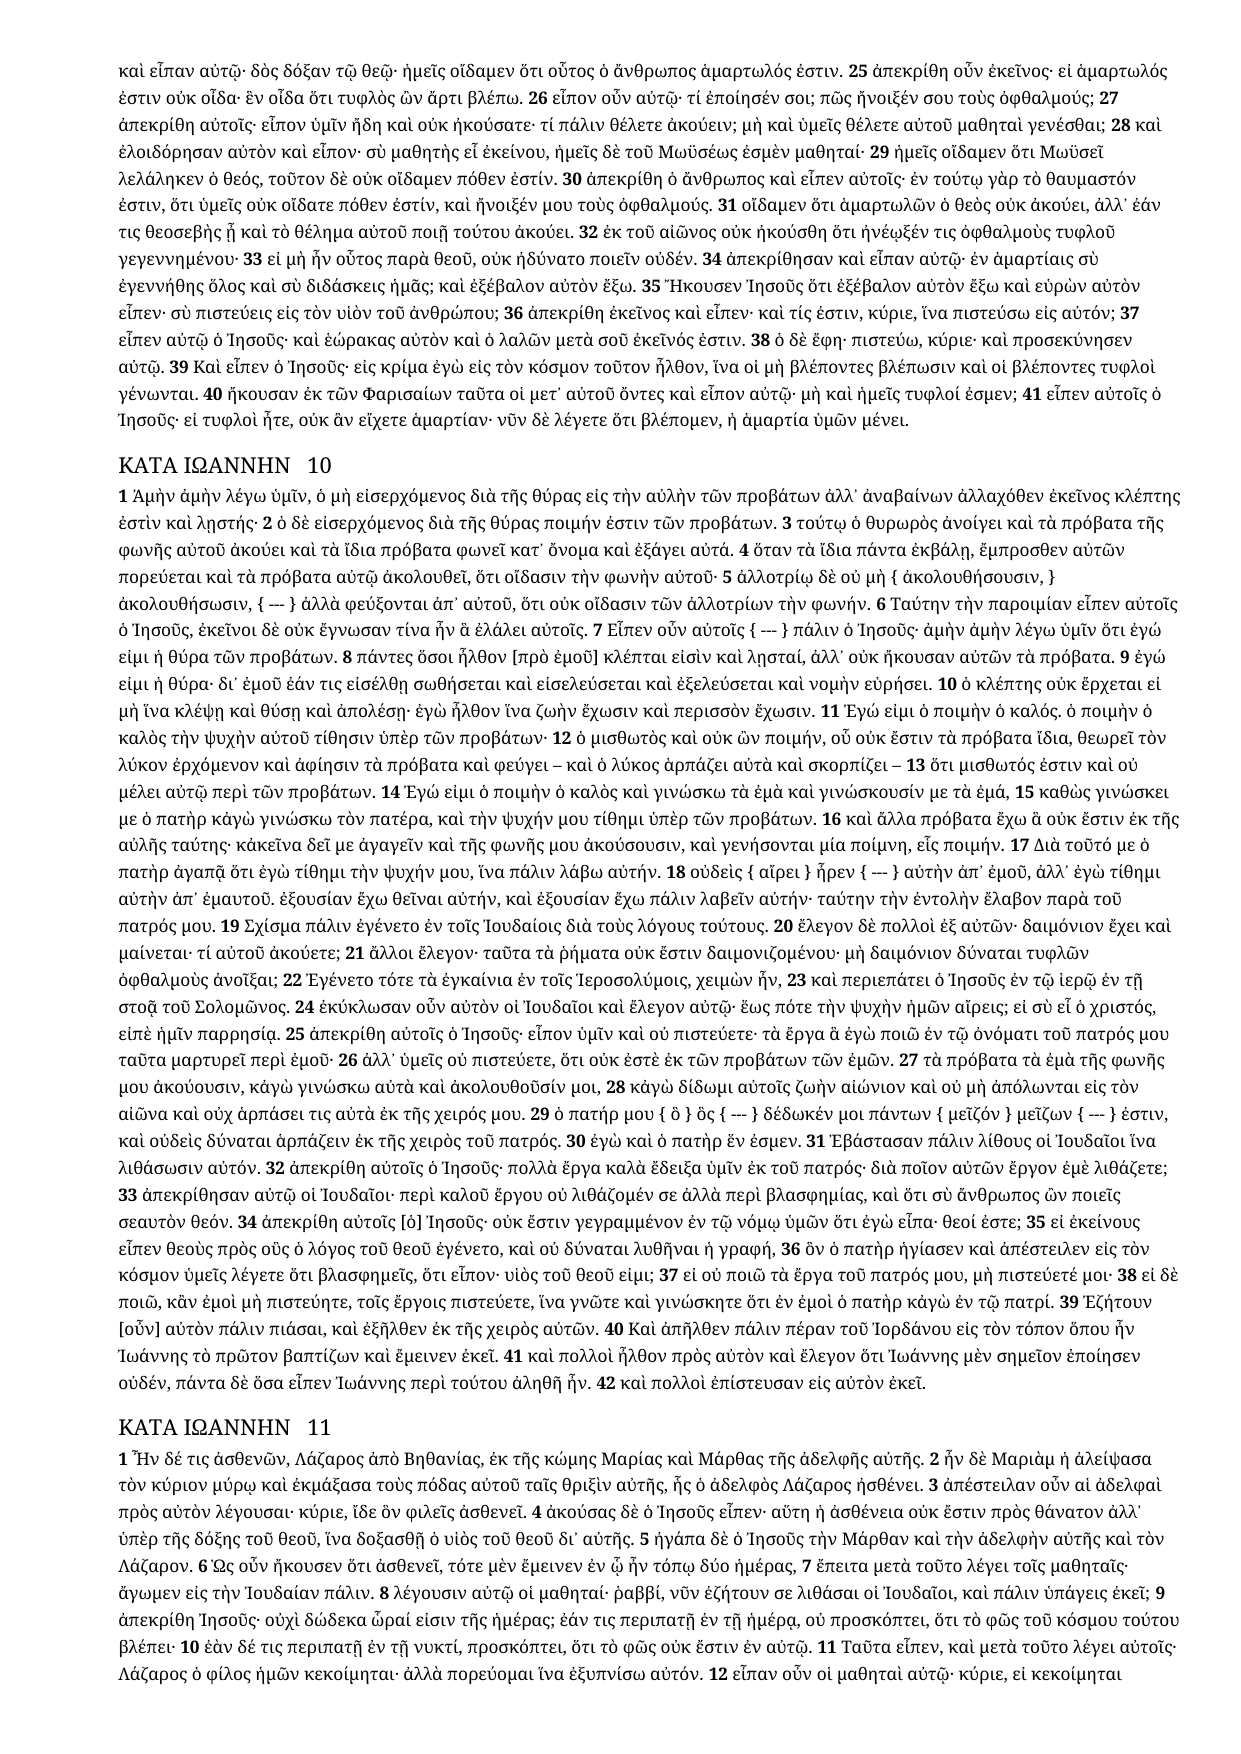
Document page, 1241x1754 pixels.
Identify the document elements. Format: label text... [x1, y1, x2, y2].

text ΚΑΤΑ ΙΩΑΝΝΗΝ 11 [118, 1412, 1181, 1442]
text 1 Ἦν δέ τις ἀσθενῶν, Λάζαρος ἀπὸ Βηθανίας, ἐκ τῆς κώμης Μαρίας καὶ Μάρθας τῆς ἀδελφῆς αὐτῆς. 2 ἦν δὲ Μαριὰμ ἡ ἀλείψασα τὸν κύριον μύρῳ καὶ ἐκμάξασα τοὺς πόδας αὐτοῦ ταῖς θριξὶν αὐτῆς, ἧς ὁ ἀδελφὸς Λάζαρος ἠσθένει. 3 ἀπέστειλαν οὖν αἱ ἀδελφαὶ πρὸς αὐτὸν λέγουσαι· κύριε, ἴδε ὃν φιλεῖς ἀσθενεῖ. 4 ἀκούσας δὲ ὁ Ἰησοῦς εἶπεν· αὕτη ἡ ἀσθένεια οὐκ ἔστιν πρὸς θάνατον ἀλλ᾽ ὑπὲρ τῆς δόξης τοῦ θεοῦ, ἵνα δοξασθῇ ὁ υἱὸς τοῦ θεοῦ δι᾽ αὐτῆς. 5 ἠγάπα δὲ ὁ Ἰησοῦς τὴν Μάρθαν καὶ τὴν ἀδελφὴν αὐτῆς καὶ τὸν Λάζαρον. 6 Ὡς οὖν ἤκουσεν ὅτι ἀσθενεῖ, τότε μὲν ἔμεινεν ἐν ᾧ ἦν τόπῳ δύο ἡμέρας, 7 ἔπειτα μετὰ τοῦτο λέγει τοῖς μαθηταῖς· ἄγωμεν εἰς τὴν Ἰουδαίαν πάλιν. 8 λέγουσιν αὐτῷ οἱ μαθηταί· ῥαββί, νῦν ἐζήτουν σε λιθάσαι οἱ Ἰουδαῖοι, καὶ πάλιν ὑπάγεις ἐκεῖ; 9 ἀπεκρίθη Ἰησοῦς· οὐχὶ δώδεκα ὧραί εἰσιν τῆς ἡμέρας; ἐάν τις περιπατῇ ἐν τῇ ἡμέρᾳ, οὐ προσκόπτει, ὅτι τὸ φῶς τοῦ κόσμου τούτου βλέπει· 10 ἐὰν δέ τις περιπατῇ ἐν τῇ νυκτί, προσκόπτει, ὅτι τὸ φῶς οὐκ ἔστιν ἐν αὐτῷ. 11 Ταῦτα εἶπεν, καὶ μετὰ τοῦτο λέγει αὐτοῖς· Λάζαρος ὁ φίλος ἡμῶν κεκοίμηται· ἀλλὰ πορεύομαι ἵνα ἐξυπνίσω αὐτόν. 12 εἶπαν οὖν οἱ μαθηταὶ αὐτῷ· κύριε, εἰ κεκοίμηται [118, 1447, 1181, 1685]
text 1 Ἀμὴν ἀμὴν λέγω ὑμῖν, ὁ μὴ εἰσερχόμενος διὰ τῆς θύρας εἰς τὴν αὐλὴν τῶν προβάτων ἀλλ᾽ ἀναβαίνων ἀλλαχόθεν ἐκεῖνος κλέπτης ἐστὶν καὶ λῃστής· 2 ὁ δὲ εἰσερχόμενος διὰ τῆς θύρας ποιμήν ἐστιν τῶν προβάτων. 3 τούτῳ ὁ θυρωρὸς ἀνοίγει καὶ τὰ πρόβατα τῆς φωνῆς αὐτοῦ ἀκούει καὶ τὰ ἴδια πρόβατα φωνεῖ κατ᾽ ὄνομα καὶ ἐξάγει αὐτά. 4 ὅταν τὰ ἴδια πάντα ἐκβάλῃ, ἔμπροσθεν αὐτῶν πορεύεται καὶ τὰ πρόβατα αὐτῷ ἀκολουθεῖ, ὅτι οἴδασιν τὴν φωνὴν αὐτοῦ· 5 ἀλλοτρίῳ δὲ οὐ μὴ { ἀκολουθήσουσιν, } ἀκολουθήσωσιν, { --- } ἀλλὰ φεύξονται ἀπ᾽ αὐτοῦ, ὅτι οὐκ οἴδασιν τῶν ἀλλοτρίων τὴν φωνήν. 6 Ταύτην τὴν παροιμίαν εἶπεν αὐτοῖς ὁ Ἰησοῦς, ἐκεῖνοι δὲ οὐκ ἔγνωσαν τίνα ἦν ἃ ἐλάλει αὐτοῖς. 7 Εἶπεν οὖν αὐτοῖς { --- } πάλιν ὁ Ἰησοῦς· ἀμὴν ἀμὴν λέγω ὑμῖν ὅτι ἐγώ εἰμι ἡ θύρα τῶν προβάτων. 8 πάντες ὅσοι ἦλθον [πρὸ ἐμοῦ] κλέπται εἰσὶν καὶ λῃσταί, ἀλλ᾽ οὐκ ἤκουσαν αὐτῶν τὰ πρόβατα. 9 ἐγώ εἰμι ἡ θύρα· δι᾽ ἐμοῦ ἐάν τις εἰσέλθῃ σωθήσεται καὶ εἰσελεύσεται καὶ ἐξελεύσεται καὶ νομὴν εὑρήσει. 10 ὁ κλέπτης οὐκ ἔρχεται εἰ μὴ ἵνα κλέψῃ καὶ θύσῃ καὶ ἀπολέσῃ· ἐγὼ ἦλθον ἵνα ζωὴν ἔχωσιν καὶ περισσὸν ἔχωσιν. 11 Ἐγώ εἰμι ὁ ποιμὴν ὁ καλός. ὁ ποιμὴν ὁ καλὸς τὴν ψυχὴν αὐτοῦ τίθησιν ὑπὲρ τῶν προβάτων· 12 ὁ μισθωτὸς καὶ οὐκ ὢν ποιμήν, οὗ οὐκ ἔστιν τὰ πρόβατα ἴδια, θεωρεῖ τὸν λύκον ἐρχόμενον καὶ ἀφίησιν τὰ πρόβατα καὶ φεύγει – καὶ ὁ λύκος ἁρπάζει αὐτὰ καὶ σκορπίζει – 13 ὅτι μισθωτός ἐστιν καὶ οὐ μέλει αὐτῷ περὶ τῶν προβάτων. 14 Ἐγώ εἰμι ὁ ποιμὴν ὁ καλὸς καὶ γινώσκω τὰ ἐμὰ καὶ γινώσκουσίν με τὰ ἐμά, 15 καθὼς γινώσκει με ὁ πατὴρ κἀγὼ γινώσκω τὸν πατέρα, καὶ τὴν ψυχήν μου τίθημι ὑπὲρ τῶν προβάτων. 16 καὶ ἄλλα πρόβατα ἔχω ἃ οὐκ ἔστιν ἐκ τῆς αὐλῆς ταύτης· κἀκεῖνα δεῖ με ἀγαγεῖν καὶ τῆς φωνῆς μου ἀκούσουσιν, καὶ γενήσονται μία ποίμνη, εἷς ποιμήν. 17 Διὰ τοῦτό με ὁ πατὴρ ἀγαπᾷ ὅτι ἐγὼ τίθημι τὴν ψυχήν μου, ἵνα πάλιν λάβω αὐτήν. 18 οὐδεὶς { αἴρει } ἦρεν { --- } αὐτὴν ἀπ᾽ ἐμοῦ, ἀλλ᾽ ἐγὼ τίθημι αὐτὴν ἀπ᾽ ἐμαυτοῦ. ἐξουσίαν ἔχω θεῖναι αὐτήν, καὶ ἐξουσίαν ἔχω πάλιν λαβεῖν αὐτήν· ταύτην τὴν ἐντολὴν ἔλαβον παρὰ τοῦ πατρός μου. 19 Σχίσμα πάλιν ἐγένετο ἐν τοῖς Ἰουδαίοις διὰ τοὺς λόγους τούτους. 20 ἔλεγον δὲ πολλοὶ ἐξ αὐτῶν· δαιμόνιον ἔχει καὶ μαίνεται· τί αὐτοῦ ἀκούετε; 21 ἄλλοι ἔλεγον· ταῦτα τὰ ῥήματα οὐκ ἔστιν δαιμονιζομένου· μὴ δαιμόνιον δύναται τυφλῶν ὀφθαλμοὺς ἀνοῖξαι; 22 Ἐγένετο τότε τὰ ἐγκαίνια ἐν τοῖς Ἱεροσολύμοις, χειμὼν ἦν, 23 καὶ περιεπάτει ὁ Ἰησοῦς ἐν τῷ ἱερῷ ἐν τῇ στοᾷ τοῦ Σολομῶνος. 24 ἐκύκλωσαν οὖν αὐτὸν οἱ Ἰουδαῖοι καὶ ἔλεγον αὐτῷ· ἕως πότε τὴν ψυχὴν ἡμῶν αἴρεις; εἰ σὺ εἶ ὁ χριστός, εἰπὲ ἡμῖν παρρησίᾳ. 25 ἀπεκρίθη αὐτοῖς ὁ Ἰησοῦς· εἶπον ὑμῖν καὶ οὐ πιστεύετε· τὰ ἔργα ἃ ἐγὼ ποιῶ ἐν τῷ ὀνόματι τοῦ πατρός μου ταῦτα μαρτυρεῖ περὶ ἐμοῦ· 26 ἀλλ᾽ ὑμεῖς οὐ πιστεύετε, ὅτι οὐκ ἐστὲ ἐκ τῶν προβάτων τῶν ἐμῶν. 27 τὰ πρόβατα τὰ ἐμὰ τῆς φωνῆς μου ἀκούουσιν, κἀγὼ γινώσκω αὐτὰ καὶ ἀκολουθοῦσίν μοι, 28 κἀγὼ δίδωμι αὐτοῖς ζωὴν αἰώνιον καὶ οὐ μὴ ἀπόλωνται εἰς τὸν αἰῶνα καὶ οὐχ ἁρπάσει τις αὐτὰ ἐκ τῆς χειρός μου. 29 ὁ πατήρ μου { ὃ } ὃς { --- } δέδωκέν μοι πάντων { μεῖζόν } μεῖζων { --- } ἐστιν, καὶ οὐδεὶς δύναται ἁρπάζειν ἐκ τῆς χειρὸς τοῦ πατρός. 30 ἐγὼ καὶ ὁ πατὴρ ἕν ἐσμεν. 31 Ἐβάστασαν πάλιν λίθους οἱ Ἰουδαῖοι ἵνα λιθάσωσιν αὐτόν. 32 ἀπεκρίθη αὐτοῖς ὁ Ἰησοῦς· πολλὰ ἔργα καλὰ ἔδειξα ὑμῖν ἐκ τοῦ πατρός· διὰ ποῖον αὐτῶν ἔργον ἐμὲ λιθάζετε; 33 ἀπεκρίθησαν αὐτῷ οἱ Ἰουδαῖοι· περὶ καλοῦ ἔργου οὐ λιθάζομέν σε ἀλλὰ περὶ βλασφημίας, καὶ ὅτι σὺ ἄνθρωπος ὢν ποιεῖς σεαυτὸν θεόν. 34 ἀπεκρίθη αὐτοῖς [ὁ] Ἰησοῦς· οὐκ ἔστιν γεγραμμένον ἐν τῷ νόμῳ ὑμῶν ὅτι ἐγὼ εἶπα· θεοί ἐστε; 35 εἰ ἐκείνους εἶπεν θεοὺς πρὸς οὓς ὁ λόγος τοῦ θεοῦ ἐγένετο, καὶ οὐ δύναται λυθῆναι ἡ γραφή, 36 ὃν ὁ πατὴρ ἡγίασεν καὶ ἀπέστειλεν εἰς τὸν κόσμον ὑμεῖς λέγετε ὅτι βλασφημεῖς, ὅτι εἶπον· υἱὸς τοῦ θεοῦ εἰμι; 37 εἰ οὐ ποιῶ τὰ ἔργα τοῦ πατρός μου, μὴ πιστεύετέ μοι· 38 εἰ δὲ ποιῶ, κἂν ἐμοὶ μὴ πιστεύητε, τοῖς ἔργοις πιστεύετε, ἵνα γνῶτε καὶ γινώσκητε ὅτι ἐν ἐμοὶ ὁ πατὴρ κἀγὼ ἐν τῷ πατρί. 39 Ἐζήτουν [οὖν] αὐτὸν πάλιν πιάσαι, καὶ ἐξῆλθεν ἐκ τῆς χειρὸς αὐτῶν. 40 Καὶ ἀπῆλθεν πάλιν πέραν τοῦ Ἰορδάνου εἰς τὸν τόπον ὅπου ἦν Ἰωάννης τὸ πρῶτον βαπτίζων καὶ ἔμεινεν ἐκεῖ. 41 καὶ πολλοὶ ἦλθον πρὸς αὐτὸν καὶ ἔλεγον ὅτι Ἰωάννης μὲν σημεῖον ἐποίησεν οὐδέν, πάντα δὲ ὅσα εἶπεν Ἰωάννης περὶ τούτου ἀληθῆ ἦν. 42 καὶ πολλοὶ ἐπίστευσαν εἰς αὐτὸν ἐκεῖ. [118, 484, 1181, 1394]
text καὶ εἶπαν αὐτῷ· δὸς δόξαν τῷ θεῷ· ἡμεῖς οἴδαμεν ὅτι οὗτος ὁ ἄνθρωπος ἁμαρτωλός ἐστιν. 25 ἀπεκρίθη οὖν ἐκεῖνος· εἰ ἁμαρτωλός ἐστιν οὐκ οἶδα· ἓν οἶδα ὅτι τυφλὸς ὢν ἄρτι βλέπω. 26 εἶπον οὖν αὐτῷ· τί ἐποίησέν σοι; πῶς ἤνοιξέν σου τοὺς ὀφθαλμούς; 27 ἀπεκρίθη αὐτοῖς· εἶπον ὑμῖν ἤδη καὶ οὐκ ἠκούσατε· τί πάλιν θέλετε ἀκούειν; μὴ καὶ ὑμεῖς θέλετε αὐτοῦ μαθηταὶ γενέσθαι; 28 καὶ ἐλοιδόρησαν αὐτὸν καὶ εἶπον· σὺ μαθητὴς εἶ ἐκείνου, ἡμεῖς δὲ τοῦ Μωϋσέως ἐσμὲν μαθηταί· 29 ἡμεῖς οἴδαμεν ὅτι Μωϋσεῖ λελάληκεν ὁ θεός, τοῦτον δὲ οὐκ οἴδαμεν πόθεν ἐστίν. 30 ἀπεκρίθη ὁ ἄνθρωπος καὶ εἶπεν αὐτοῖς· ἐν τούτῳ γὰρ τὸ θαυμαστόν ἐστιν, ὅτι ὑμεῖς οὐκ οἴδατε πόθεν ἐστίν, καὶ ἤνοιξέν μου τοὺς ὀφθαλμούς. 31 οἴδαμεν ὅτι ἁμαρτωλῶν ὁ θεὸς οὐκ ἀκούει, ἀλλ᾽ ἐάν τις θεοσεβὴς ᾖ καὶ τὸ θέλημα αὐτοῦ ποιῇ τούτου ἀκούει. 32 ἐκ τοῦ αἰῶνος οὐκ ἠκούσθη ὅτι ἠνέῳξέν τις ὀφθαλμοὺς τυφλοῦ γεγεννημένου· 33 εἰ μὴ ἦν οὗτος παρὰ θεοῦ, οὐκ ἠδύνατο ποιεῖν οὐδέν. 34 ἀπεκρίθησαν καὶ εἶπαν αὐτῷ· ἐν ἁμαρτίαις σὺ ἐγεννήθης ὅλος καὶ σὺ διδάσκεις ἡμᾶς; καὶ ἐξέβαλον αὐτὸν ἔξω. 35 Ἤκουσεν Ἰησοῦς ὅτι ἐξέβαλον αὐτὸν ἔξω καὶ εὑρὼν αὐτὸν εἶπεν· σὺ πιστεύεις εἰς τὸν υἱὸν τοῦ ἀνθρώπου; 36 ἀπεκρίθη ἐκεῖνος καὶ εἶπεν· καὶ τίς ἐστιν, κύριε, ἵνα πιστεύσω εἰς αὐτόν; 37 εἶπεν αὐτῷ ὁ Ἰησοῦς· καὶ ἑώρακας αὐτὸν καὶ ὁ λαλῶν μετὰ σοῦ ἐκεῖνός ἐστιν. 38 ὁ δὲ ἔφη· πιστεύω, κύριε· καὶ προσεκύνησεν αὐτῷ. 39 Καὶ εἶπεν ὁ Ἰησοῦς· εἰς κρίμα ἐγὼ εἰς τὸν κόσμον τοῦτον ἦλθον, ἵνα οἱ μὴ βλέποντες βλέπωσιν καὶ οἱ βλέποντες τυφλοὶ γένωνται. 40 ἤκουσαν ἐκ τῶν Φαρισαίων ταῦτα οἱ μετ᾽ αὐτοῦ ὄντες καὶ εἶπον αὐτῷ· μὴ καὶ ἡμεῖς τυφλοί ἐσμεν; 41 εἶπεν αὐτοῖς ὁ Ἰησοῦς· εἰ τυφλοὶ ἦτε, οὐκ ἂν εἴχετε ἁμαρτίαν· νῦν δὲ λέγετε ὅτι βλέπομεν, ἡ ἁμαρτία ὑμῶν μένει. [118, 59, 1181, 432]
text ΚΑΤΑ ΙΩΑΝΝΗΝ 10 [118, 450, 1181, 480]
